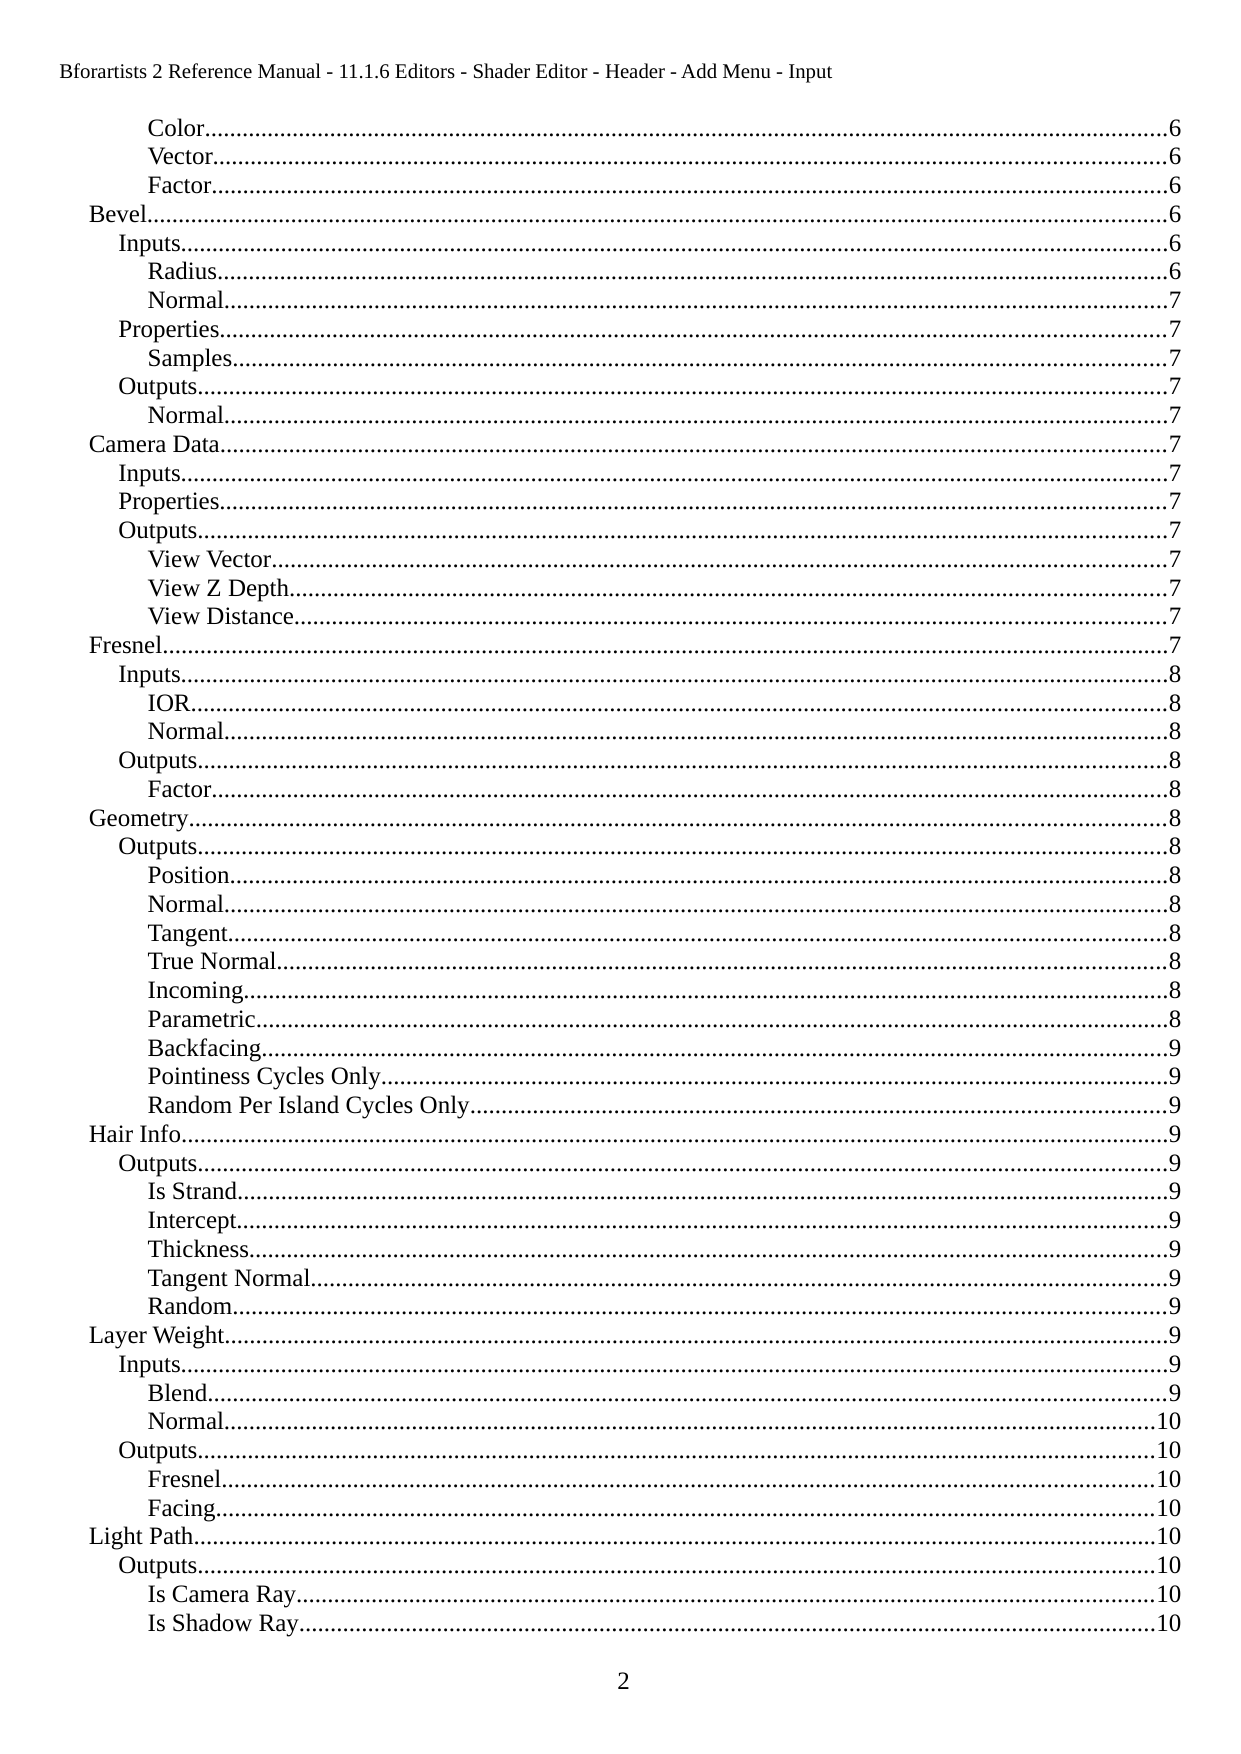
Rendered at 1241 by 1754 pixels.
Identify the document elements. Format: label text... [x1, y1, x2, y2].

text Is Camera Ray 10 [147, 1579, 1181, 1608]
text Inputs 9 [118, 1349, 1181, 1378]
text Is Strand 9 [147, 1176, 1181, 1205]
text Parametric 8 [147, 1004, 1181, 1033]
text True Normal 8 [147, 946, 1181, 975]
text Normal 8 [147, 716, 1181, 745]
text Pointiness Cycles Only 9 [147, 1061, 1181, 1090]
text Position 8 [147, 860, 1181, 889]
text Outputs 10 [118, 1550, 1181, 1579]
text View Distance 7 [147, 601, 1181, 630]
text Is Shadow Ray 10 [147, 1608, 1181, 1636]
text Backfacing 9 [147, 1033, 1181, 1061]
text View Vector 7 [147, 544, 1181, 573]
text Tangent 8 [147, 918, 1181, 946]
text Properties 7 [118, 486, 1181, 515]
text Geometry 8 [88, 803, 1181, 831]
text Thickness 9 [147, 1234, 1181, 1263]
text Fresnel 10 [147, 1464, 1181, 1493]
text Tangent Normal 9 [147, 1263, 1181, 1291]
text Normal 10 [147, 1406, 1181, 1435]
text Intercept 9 [147, 1205, 1181, 1234]
text Camera Data 7 [88, 429, 1181, 458]
text Random Per Island Cycles Only 9 [147, 1090, 1181, 1119]
text Outputs 10 [118, 1435, 1181, 1464]
text Bevel 6 [88, 199, 1181, 228]
text Inputs 6 [118, 228, 1181, 256]
text Outputs 9 [118, 1148, 1181, 1176]
text Incoming 8 [147, 975, 1181, 1004]
text Outputs 8 [118, 831, 1181, 860]
text Vector 6 [147, 141, 1181, 170]
text Inputs 7 [118, 458, 1181, 486]
text Inputs 8 [118, 659, 1181, 688]
text Facing 10 [147, 1493, 1181, 1521]
text Outputs 8 [118, 745, 1181, 774]
text Normal 7 [147, 400, 1181, 429]
text Light Path 10 [88, 1521, 1181, 1550]
text Color 6 [147, 113, 1181, 141]
text Normal 7 [147, 285, 1181, 314]
text Layer Weight 9 [88, 1320, 1181, 1349]
text Outputs 7 [118, 515, 1181, 544]
text IOR 8 [147, 688, 1181, 716]
text Hair Info 9 [88, 1119, 1181, 1148]
text Samples 7 [147, 343, 1181, 371]
text Factor 8 [147, 774, 1181, 803]
text Normal 8 [147, 889, 1181, 918]
text Factor 6 [147, 170, 1181, 199]
text Radius 6 [147, 256, 1181, 285]
text Random 9 [147, 1291, 1181, 1320]
text Properties 7 [118, 314, 1181, 343]
text Fresnel 7 [88, 630, 1181, 659]
text Blend 9 [147, 1378, 1181, 1406]
text Outputs 7 [118, 371, 1181, 400]
text View Z Depth 7 [147, 573, 1181, 601]
